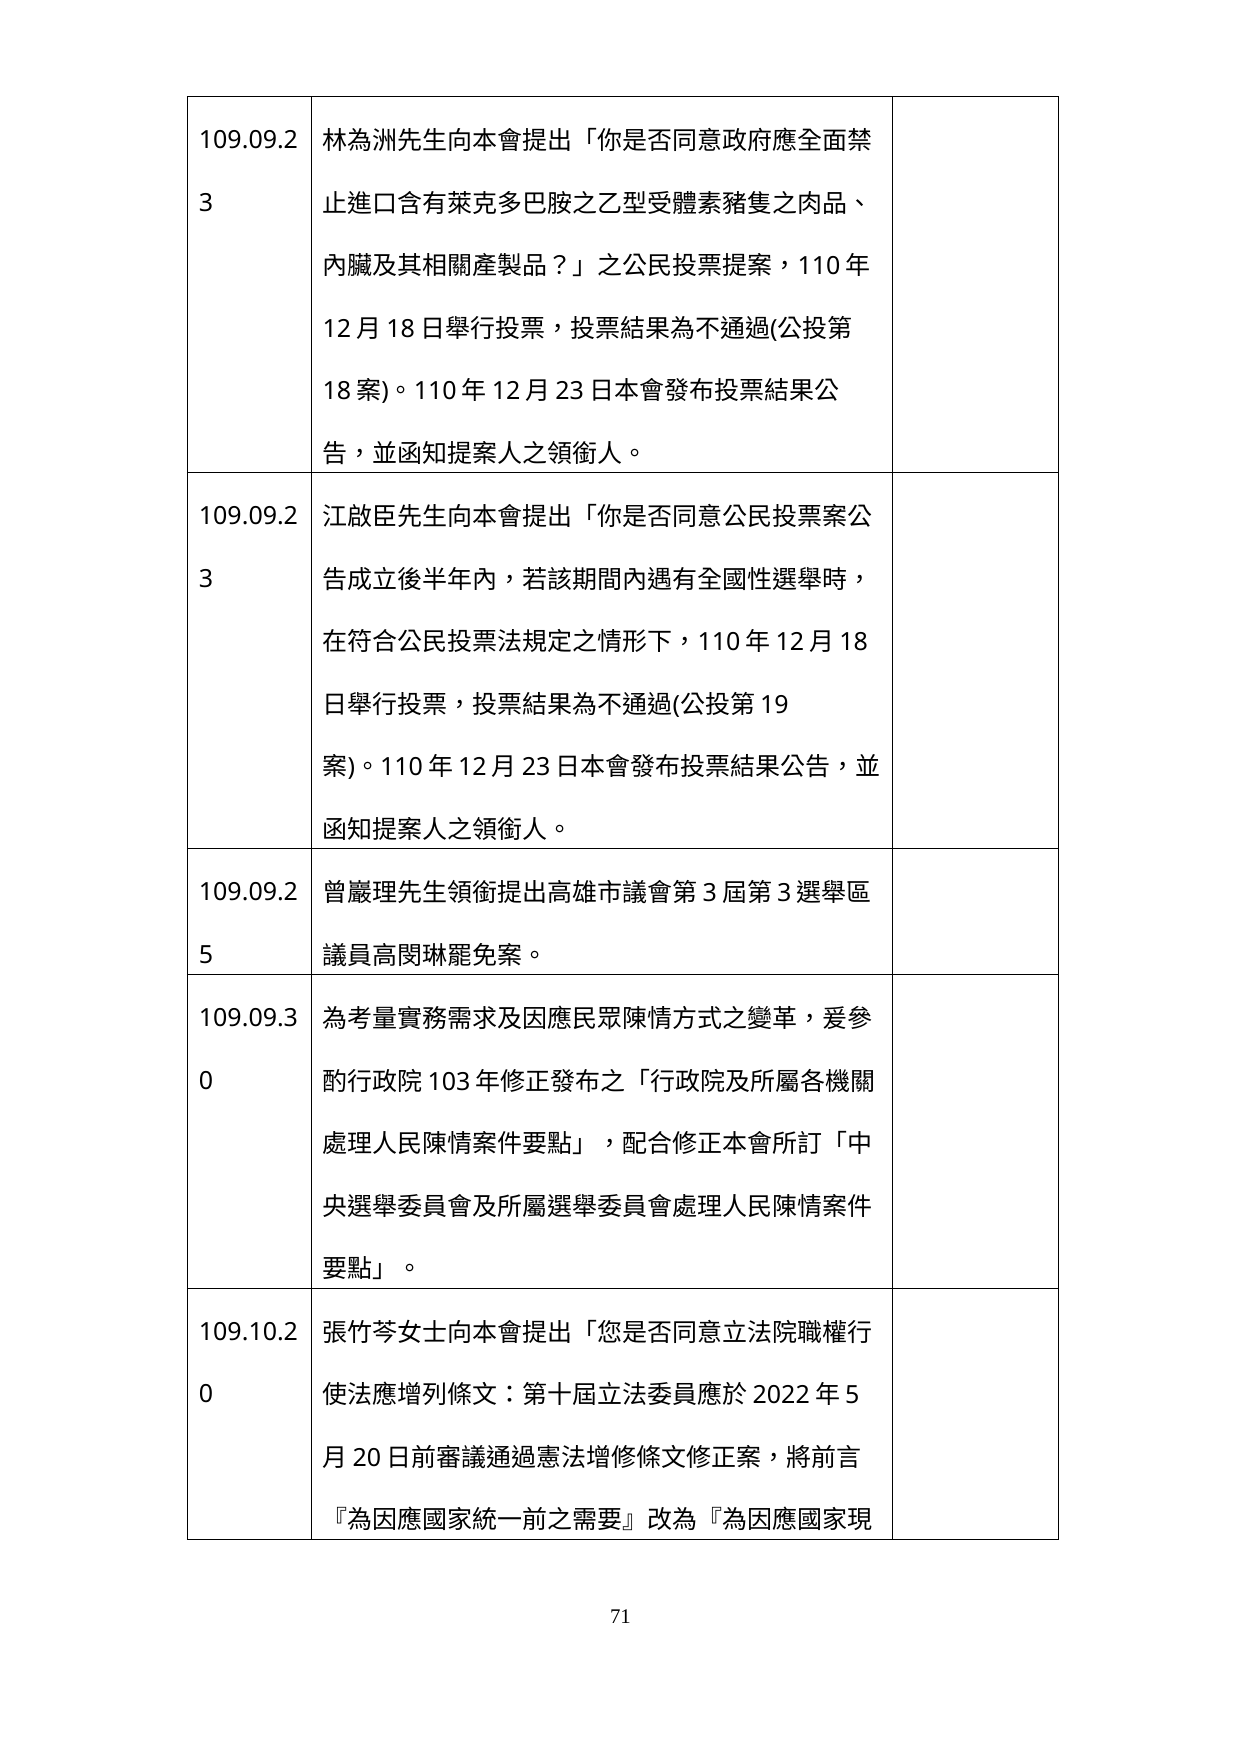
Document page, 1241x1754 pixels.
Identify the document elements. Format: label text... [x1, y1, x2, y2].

table_cell 109.10.20 [188, 1289, 311, 1539]
table_cell 109.09.23 [188, 97, 311, 472]
table_cell [893, 975, 1058, 1288]
table_cell [893, 97, 1058, 472]
table_cell 為考量實務需求及因應民眾陳情方式之變革，爰參酌行政院103年修正發布之「行政院及所屬各機關處理人民陳情案件要點」，配合修正本會所訂「中央選舉委員會及所屬選舉委員會處理人民陳情案件要點」。 [312, 975, 892, 1288]
table_cell 林為洲先生向本會提出「你是否同意政府應全面禁止進口含有萊克多巴胺之乙型受體素豬隻之肉品、內臟及其相關產製品？」之公民投票提案，110年12月18日舉行投票，投票結果為不通過(公投第18案)。110年12月23日本會發布投票結果公告，並函知提案人之領銜人。 [312, 97, 892, 472]
table_cell 曾巖理先生領銜提出高雄市議會第3屆第3選舉區議員高閔琳罷免案。 [312, 849, 892, 974]
table_cell [893, 849, 1058, 974]
table_cell 江啟臣先生向本會提出「你是否同意公民投票案公告成立後半年內，若該期間內遇有全國性選舉時，在符合公民投票法規定之情形下，110年12月18日舉行投票，投票結果為不通過(公投第19案)。110年12月23日本會發布投票結果公告，並函知提案人之領銜人。 [312, 473, 892, 848]
table_cell 109.09.30 [188, 975, 311, 1288]
table_cell [893, 473, 1058, 848]
table_cell 109.09.23 [188, 473, 311, 848]
table_cell 109.09.25 [188, 849, 311, 974]
table_cell [893, 1289, 1058, 1539]
table_cell 張竹芩女士向本會提出「您是否同意立法院職權行使法應增列條文：第十屆立法委員應於2022年5月20日前審議通過憲法增修條文修正案，將前言『為因應國家統一前之需要』改為『為因應國家現 [312, 1289, 892, 1539]
